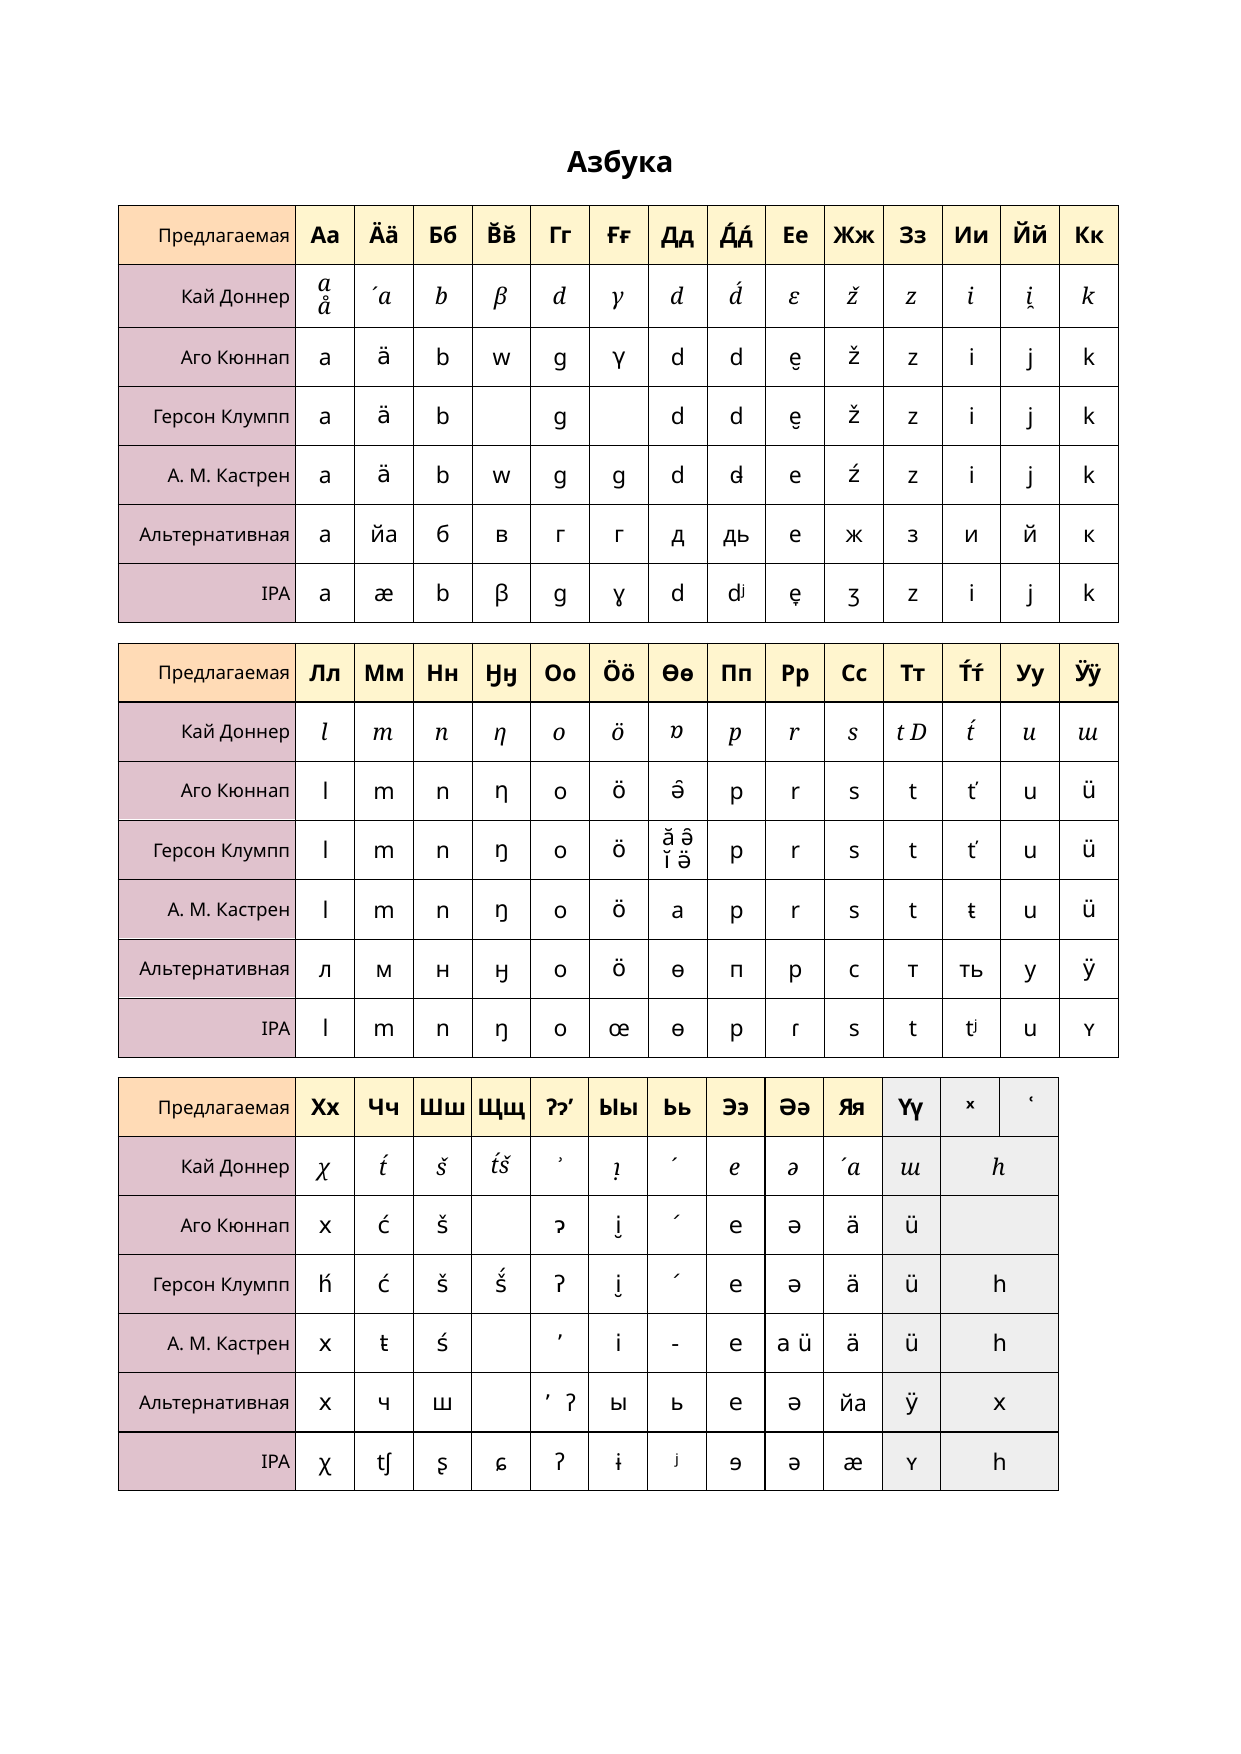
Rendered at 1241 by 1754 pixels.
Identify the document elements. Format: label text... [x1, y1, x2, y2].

table_cell А. М. Кастрен [119, 880, 295, 938]
table_cell t́š [472, 1137, 530, 1195]
table_header Ɂɂʼ [531, 1078, 588, 1136]
table_cell t́ [355, 1137, 413, 1195]
table_cell æ [355, 564, 413, 622]
table_cell d [708, 328, 765, 386]
table_cell ɣ [590, 564, 648, 622]
table_cell w [473, 446, 530, 504]
table_cell Кай Доннер [119, 1137, 295, 1195]
table_cell ö [590, 940, 648, 997]
table_cell IPA [119, 1433, 295, 1490]
table_cell d [649, 328, 707, 386]
table_cell [1059, 1195, 1117, 1254]
table_header [1059, 1077, 1117, 1136]
table_header Ьь [648, 1078, 706, 1136]
table_cell t [884, 821, 942, 879]
table_cell г [531, 505, 589, 563]
table_cell ӱ [1060, 940, 1118, 997]
table_cell ʾ [531, 1137, 588, 1195]
table_cell ü [883, 1196, 940, 1254]
table_cell u [1001, 999, 1059, 1057]
table_cell u [1001, 880, 1059, 938]
table_cell i [943, 446, 1000, 504]
table_header Жж [825, 206, 883, 264]
table_cell e [707, 1255, 764, 1313]
table_cell r [766, 703, 824, 761]
table_cell t̵ [943, 880, 1000, 938]
table_cell m [355, 762, 413, 819]
table_header Үү [883, 1078, 940, 1136]
table_cell Герсон Клумпп [119, 1255, 295, 1313]
table_cell m [355, 999, 413, 1057]
table_cell k [1060, 328, 1118, 386]
table_header Сс [825, 644, 883, 701]
table_cell ʲ [648, 1433, 706, 1490]
table_cell a [649, 880, 707, 938]
table_cell d [649, 387, 707, 445]
table_header Ии [943, 206, 1000, 264]
table_cell а [296, 505, 354, 563]
table_cell ť [943, 762, 1000, 819]
table_cell i̮ [589, 1255, 647, 1313]
table_header Уу [1001, 644, 1059, 701]
table_cell w [473, 328, 530, 386]
table_cell z [884, 564, 942, 622]
table_cell ǝ [766, 1255, 823, 1313]
subtitle Азбука [118, 142, 1122, 181]
table_cell Альтернативная [119, 940, 295, 997]
table_header Ғғ [590, 206, 648, 264]
table_cell g [531, 387, 589, 445]
table_cell в [473, 505, 530, 563]
table_cell χ [296, 1433, 354, 1490]
table_cell А. М. Кастрен [119, 1314, 295, 1372]
table_cell tʲ [943, 999, 1000, 1057]
table_cell s [825, 762, 883, 819]
table_cell s [825, 703, 883, 761]
table_cell ʼ ʔ [531, 1373, 588, 1431]
table_header В̆в̆ [473, 206, 530, 264]
table_cell d [649, 265, 707, 327]
table_header Предлагаемая [119, 206, 295, 264]
table_cell ü [1060, 821, 1118, 879]
table_cell и [943, 505, 1000, 563]
table_cell b [414, 564, 472, 622]
table_cell k [1060, 564, 1118, 622]
table_cell g [590, 446, 648, 504]
table_cell ć [355, 1196, 413, 1254]
table_cell з [884, 505, 942, 563]
table_cell a ü [766, 1314, 823, 1372]
table_cell e [766, 446, 824, 504]
table_cell a [296, 328, 354, 386]
table_header Дд [649, 206, 707, 264]
table_cell ч [355, 1373, 413, 1431]
table_cell ă ǝ̑ ĭ ə̈ [649, 821, 707, 879]
table_cell x [296, 1314, 354, 1372]
table_cell g [531, 446, 589, 504]
table_header Шш [414, 1078, 471, 1136]
table_cell j [1001, 446, 1059, 504]
table_cell IPA [119, 999, 295, 1057]
table_cell ̵ [648, 1314, 706, 1372]
table_header Лл [296, 644, 354, 701]
table_header Предлагаемая [119, 644, 295, 701]
table_cell z [884, 328, 942, 386]
table_cell [472, 1373, 530, 1431]
table_cell ө [649, 940, 707, 997]
table_cell ́ [648, 1255, 706, 1313]
table_cell p [708, 880, 765, 938]
table_cell p [708, 999, 765, 1057]
table_cell Герсон Клумпп [119, 821, 295, 879]
table_cell t [884, 999, 942, 1057]
table_cell œ [590, 999, 648, 1057]
table_cell д [649, 505, 707, 563]
table_cell ́ [648, 1196, 706, 1254]
table_cell ɾ [766, 999, 824, 1057]
table_header Гг [531, 206, 589, 264]
table_cell s [825, 821, 883, 879]
table_cell b [414, 328, 472, 386]
table_cell g [531, 564, 589, 622]
table_cell ť [943, 821, 1000, 879]
table_cell [472, 1314, 530, 1372]
table_cell о [531, 940, 589, 997]
table_cell к [1060, 505, 1118, 563]
table_cell ǝ [766, 1137, 823, 1195]
table_cell i̯ [1001, 265, 1059, 327]
table_header ˣ [941, 1078, 999, 1136]
table_cell l [296, 821, 354, 879]
table_cell n [414, 762, 472, 819]
table_cell н [414, 940, 472, 997]
table_cell i [943, 328, 1000, 386]
table_cell [473, 387, 530, 445]
table_cell tʃ [355, 1433, 413, 1490]
table_header ͑ [1000, 1078, 1058, 1136]
table_header Д́д́ [708, 206, 765, 264]
table_cell Аго Кюннап [119, 328, 295, 386]
table_cell ɨ [589, 1433, 647, 1490]
table_cell l [296, 999, 354, 1057]
table_cell i [943, 564, 1000, 622]
table_header Т́т́ [943, 644, 1000, 701]
table_cell e̮ [766, 387, 824, 445]
table_cell ƞ [473, 762, 530, 819]
table_cell ш [414, 1373, 471, 1431]
table_cell ŋ [473, 999, 530, 1057]
table_cell ʏ [1060, 999, 1118, 1057]
table_cell a [296, 446, 354, 504]
table_cell β [473, 265, 530, 327]
table_cell n [414, 999, 472, 1057]
table_cell йа [824, 1373, 882, 1431]
table_cell ɘ [707, 1433, 764, 1490]
table_cell ö [590, 880, 648, 938]
table_cell m [355, 703, 413, 761]
table_cell e [707, 1137, 764, 1195]
table_cell u [1001, 821, 1059, 879]
table_header Ӧӧ [590, 644, 648, 701]
table_cell дь [708, 505, 765, 563]
table_header Мм [355, 644, 413, 701]
table_cell е [766, 505, 824, 563]
table_cell ́а [824, 1137, 882, 1195]
table_cell о [531, 703, 589, 761]
table_cell п [708, 940, 765, 997]
table_cell Кай Доннер [119, 265, 295, 327]
table_cell a [296, 387, 354, 445]
table_cell ш [1060, 703, 1118, 761]
table_cell ʔ [531, 1433, 588, 1490]
table_cell e [707, 1314, 764, 1372]
table_cell a [296, 564, 354, 622]
table_header Хх [296, 1078, 354, 1136]
table_header Әә [766, 1078, 823, 1136]
table_cell а å [296, 265, 354, 327]
table_header Ӱӱ [1060, 644, 1118, 701]
table_cell b [414, 387, 472, 445]
table_cell х [296, 1373, 354, 1431]
table_cell e [707, 1196, 764, 1254]
table_cell ö [590, 762, 648, 819]
table_cell ǝ̑ [649, 762, 707, 819]
table_cell Кай Доннер [119, 703, 295, 761]
table_cell [1059, 1254, 1117, 1313]
table_cell g [531, 328, 589, 386]
table_cell z [884, 265, 942, 327]
table_header Ӓӓ [355, 206, 413, 264]
table_header Зз [884, 206, 942, 264]
table_cell ʔ [531, 1255, 588, 1313]
table_cell ʂ [414, 1433, 471, 1490]
table_cell ʏ [883, 1433, 940, 1490]
table_cell с [825, 940, 883, 997]
table_cell b [414, 265, 472, 327]
table_header Пп [708, 644, 765, 701]
table_cell j [1001, 328, 1059, 386]
table_cell t [884, 762, 942, 819]
table_cell š [414, 1255, 471, 1313]
table_cell z [884, 446, 942, 504]
table_header Ӈӈ [473, 644, 530, 701]
table_cell ε [766, 265, 824, 327]
table_cell e̞ [766, 564, 824, 622]
table_cell ä [824, 1255, 882, 1313]
table_cell m [355, 880, 413, 938]
table_cell [1059, 1313, 1117, 1372]
table_cell k [1060, 387, 1118, 445]
table_header Предлагаемая [119, 1078, 295, 1136]
table_cell [1059, 1372, 1117, 1431]
table_cell d [531, 265, 589, 327]
table_cell r [766, 762, 824, 819]
table_header Йй [1001, 206, 1059, 264]
table_cell i [943, 265, 1000, 327]
table_cell ь [648, 1373, 706, 1431]
table_cell ш [883, 1137, 940, 1195]
table_cell o [531, 999, 589, 1057]
table_cell o [531, 880, 589, 938]
table_cell h [941, 1433, 1058, 1490]
table_cell йа [355, 505, 413, 563]
table_cell ć [355, 1255, 413, 1313]
table_cell ə [766, 1433, 823, 1490]
table_cell l [296, 880, 354, 938]
table_cell ǝ [766, 1196, 823, 1254]
table_cell š́ [472, 1255, 530, 1313]
table_cell æ [824, 1433, 882, 1490]
table_cell х [941, 1373, 1058, 1431]
table_cell i [589, 1314, 647, 1372]
table_header Нн [414, 644, 472, 701]
table_cell IPA [119, 564, 295, 622]
table_cell ž [825, 265, 883, 327]
table_cell t D [884, 703, 942, 761]
table_cell ʼ [531, 1314, 588, 1372]
table_header Яя [824, 1078, 882, 1136]
table_cell е [707, 1373, 764, 1431]
table_cell j [1001, 387, 1059, 445]
table_cell ä [355, 446, 413, 504]
table_cell р [766, 940, 824, 997]
table_cell ä [355, 328, 413, 386]
table_cell j [1001, 564, 1059, 622]
table_cell š [414, 1196, 471, 1254]
table_cell ü [1060, 880, 1118, 938]
table_cell i̮ [589, 1196, 647, 1254]
table_cell ü [883, 1255, 940, 1313]
table_cell Герсон Клумпп [119, 387, 295, 445]
table_cell [590, 387, 648, 445]
table_cell n [414, 821, 472, 879]
table_header Тт [884, 644, 942, 701]
table_cell t [884, 880, 942, 938]
table_cell u [1001, 703, 1059, 761]
table_header Ыы [589, 1078, 647, 1136]
table_cell л [296, 940, 354, 997]
table_cell [1059, 1431, 1117, 1490]
table_cell t̵ [355, 1314, 413, 1372]
table_cell т [884, 940, 942, 997]
table_cell h́ [296, 1255, 354, 1313]
table_cell ä [824, 1196, 882, 1254]
table_cell ö [590, 821, 648, 879]
table_header Өө [649, 644, 707, 701]
table_cell s [825, 880, 883, 938]
table_cell l [296, 703, 354, 761]
table_cell n [414, 880, 472, 938]
table_cell ž [825, 387, 883, 445]
table_cell Аго Кюннап [119, 762, 295, 819]
table_cell ɕ [472, 1433, 530, 1490]
table_cell χ [296, 1137, 354, 1195]
table_cell ź [825, 446, 883, 504]
table_cell й [1001, 505, 1059, 563]
table_cell u [1001, 762, 1059, 819]
table_cell b [414, 446, 472, 504]
table_cell б [414, 505, 472, 563]
table_cell ü [1060, 762, 1118, 819]
table_header Бб [414, 206, 472, 264]
table_cell Альтернативная [119, 1373, 295, 1431]
table_cell o [531, 762, 589, 819]
table_cell ƞ [473, 703, 530, 761]
table_cell r [766, 821, 824, 879]
table_cell š [414, 1137, 471, 1195]
table_cell ́а [355, 265, 413, 327]
table_cell ŋ [473, 880, 530, 938]
table_cell ä [355, 387, 413, 445]
table_cell d [649, 446, 707, 504]
table_header Кк [1060, 206, 1118, 264]
table_cell ж [825, 505, 883, 563]
table_cell γ [590, 265, 648, 327]
table_cell d [649, 564, 707, 622]
table_cell h [941, 1137, 1058, 1195]
table_header Чч [355, 1078, 413, 1136]
table_cell d [708, 387, 765, 445]
table_cell ž [825, 328, 883, 386]
table_cell м [355, 940, 413, 997]
table_header Щщ [472, 1078, 530, 1136]
table_cell h [941, 1314, 1058, 1372]
table_cell А. М. Кастрен [119, 446, 295, 504]
table_cell p [708, 703, 765, 761]
table_cell k [1060, 446, 1118, 504]
table_cell h [941, 1255, 1058, 1313]
table_cell [1059, 1136, 1117, 1195]
table_cell ǝ [766, 1373, 823, 1431]
table_cell ӱ [883, 1373, 940, 1431]
table_header Оо [531, 644, 589, 701]
table_cell [941, 1196, 1058, 1254]
table_cell d̵ [708, 446, 765, 504]
table_header Аа [296, 206, 354, 264]
table_cell у [1001, 940, 1059, 997]
table_cell o [531, 821, 589, 879]
table_cell Аго Кюннап [119, 1196, 295, 1254]
table_cell γ [590, 328, 648, 386]
table_cell s [825, 999, 883, 1057]
table_cell Альтернативная [119, 505, 295, 563]
table_cell ŋ [473, 821, 530, 879]
table_cell e̮ [766, 328, 824, 386]
table_header Ее [766, 206, 824, 264]
table_cell p [708, 821, 765, 879]
table_cell ɵ [649, 999, 707, 1057]
table_cell β [473, 564, 530, 622]
table_cell ́ [648, 1137, 706, 1195]
table_cell [472, 1196, 530, 1254]
table_cell p [708, 762, 765, 819]
table_cell n [414, 703, 472, 761]
table_cell ʒ [825, 564, 883, 622]
table_cell ś [414, 1314, 471, 1372]
table_cell r [766, 880, 824, 938]
table_cell x [296, 1196, 354, 1254]
table_cell г [590, 505, 648, 563]
table_cell t́ [943, 703, 1000, 761]
table_cell z [884, 387, 942, 445]
table_cell i [943, 387, 1000, 445]
table_cell l [296, 762, 354, 819]
table_cell d́ [708, 265, 765, 327]
table_cell dʲ [708, 564, 765, 622]
table_header Ээ [707, 1078, 764, 1136]
table_header Рр [766, 644, 824, 701]
table_cell ӈ [473, 940, 530, 997]
table_cell ть [943, 940, 1000, 997]
table_cell ᴉ [589, 1137, 647, 1195]
table_cell k [1060, 265, 1118, 327]
table_cell m [355, 821, 413, 879]
table_cell ä [824, 1314, 882, 1372]
table_cell ö [590, 703, 648, 761]
table_cell ü [883, 1314, 940, 1372]
table_cell ɒ [649, 703, 707, 761]
table_cell ы [589, 1373, 647, 1431]
table_cell ɂ [531, 1196, 588, 1254]
